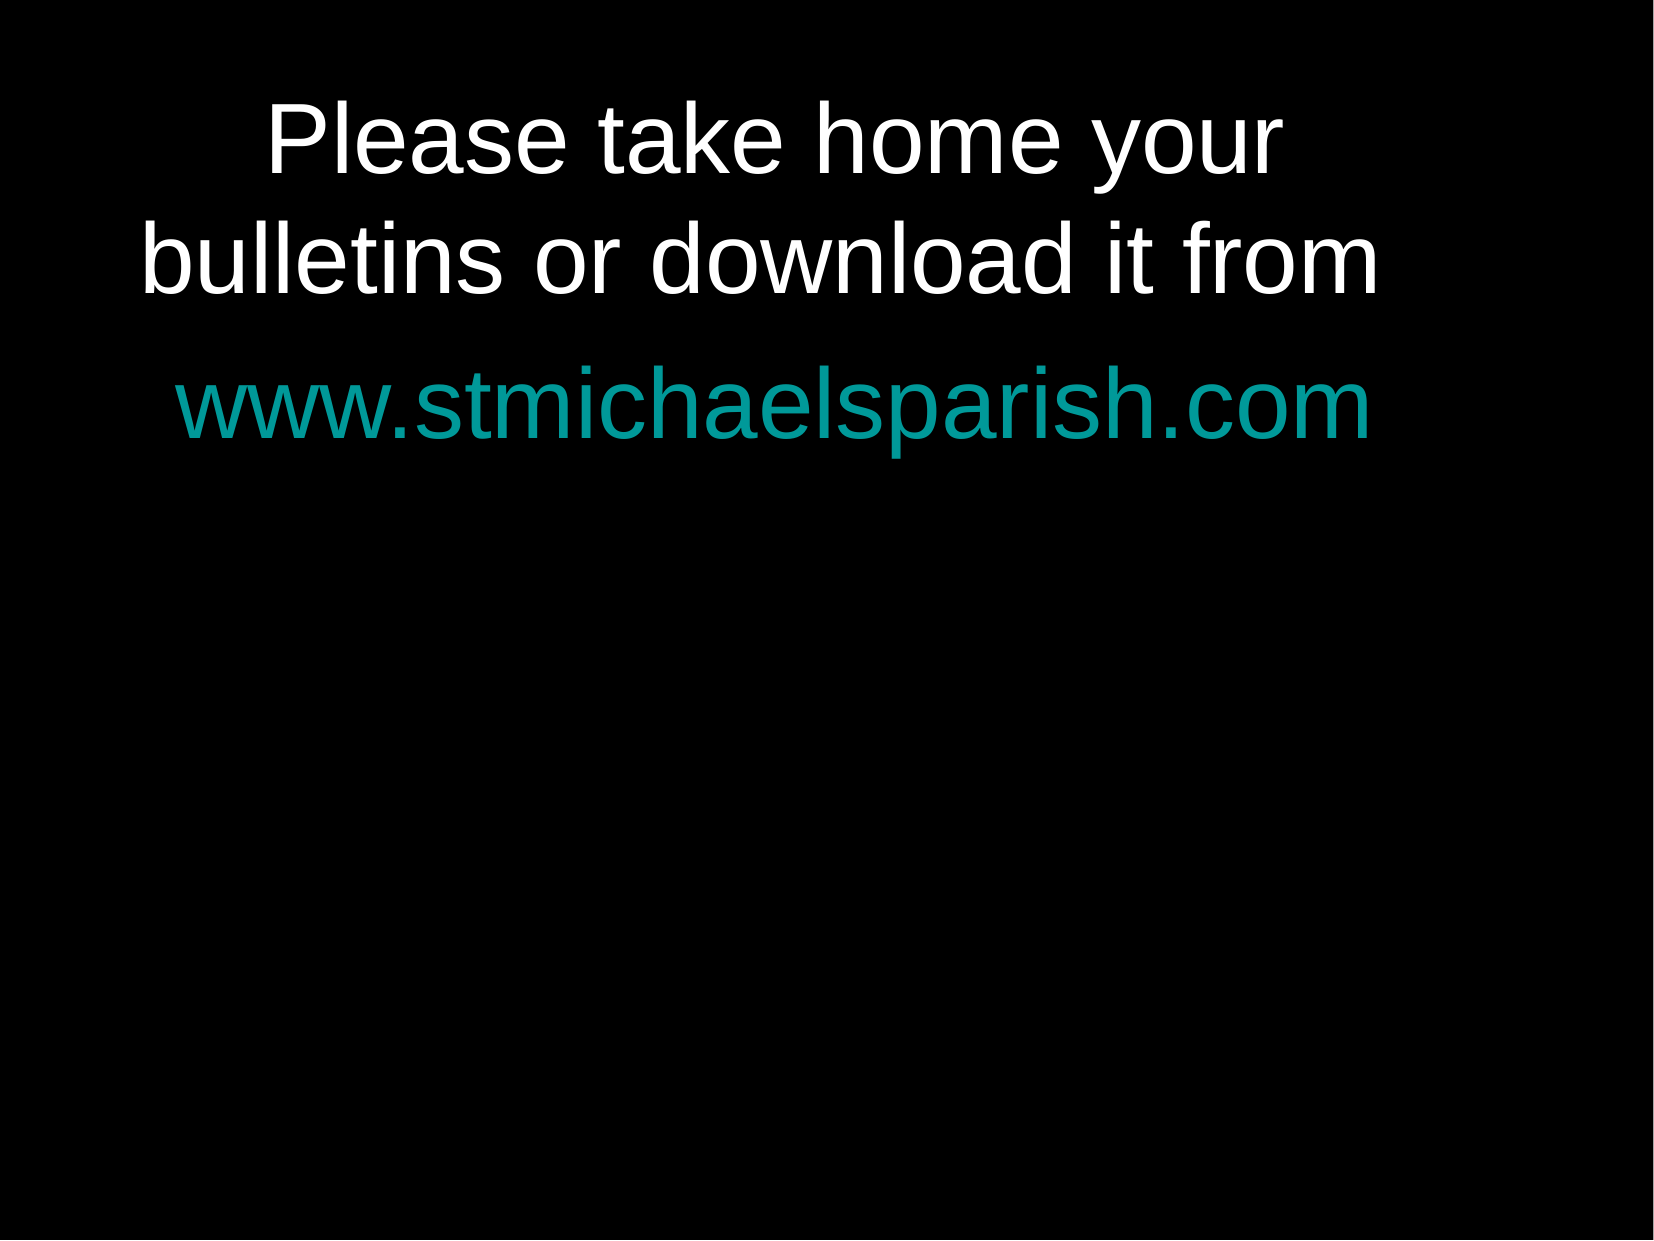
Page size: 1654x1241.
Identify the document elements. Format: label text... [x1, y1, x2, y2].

list Please take home your bulletins or download it from www.stmichaelsparish.com [100, 66, 1451, 1024]
